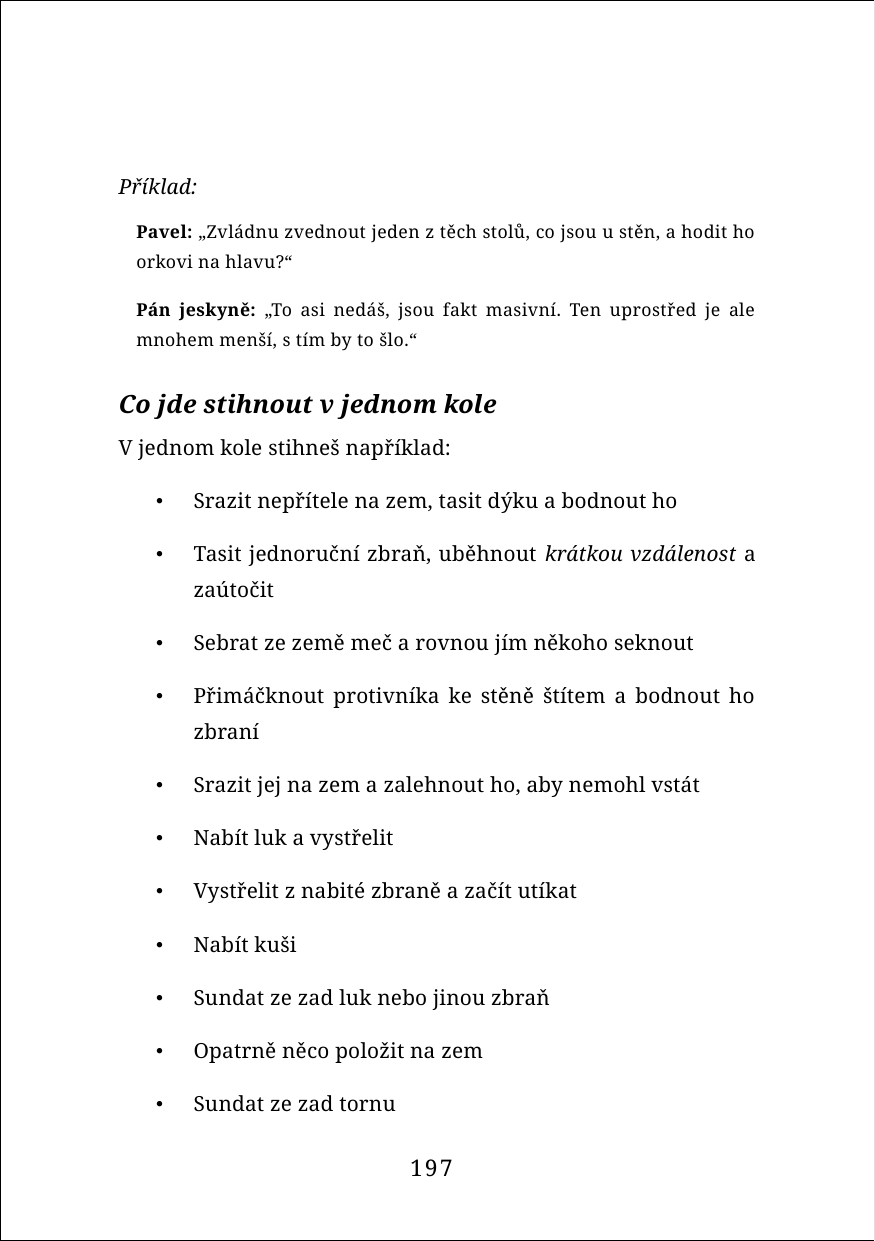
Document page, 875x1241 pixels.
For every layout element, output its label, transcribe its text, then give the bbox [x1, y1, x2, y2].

list Srazit jej na zem a zalehnout ho, aby nemohl vstát [156, 770, 756, 798]
text Pán jeskyně: „To asi nedáš, jsou fakt masivní. Ten uprostřed je ale mnohem menší, s tím by to šlo.“ [136, 297, 756, 352]
text Příklad: [118, 172, 756, 200]
list Nabít luk a vystřelit [156, 823, 756, 852]
list Srazit nepřítele na zem, tasit dýku a bodnout ho [156, 486, 756, 514]
text Pavel: „Zvládnu zvednout jeden z těch stolů, co jsou u stěn, a hodit ho orkovi na hlavu?“ [136, 219, 756, 273]
text V jednom kole stihneš například: [118, 433, 756, 461]
list Opatrně něco položit na zem [156, 1036, 756, 1065]
list Vystřelit z nabité zbraně a začít utíkat [156, 877, 756, 905]
subtitle Co jde stihnout v jednom kole [118, 387, 756, 421]
list Sundat ze zad luk nebo jinou zbraň [156, 983, 756, 1011]
list Přimáčknout protivníka ke stěně štítem a bodnout ho zbraní [156, 681, 756, 745]
list Tasit jednoruční zbraň, uběhnout krátkou vzdálenost a zaútočit [156, 539, 756, 603]
list Sundat ze zad tornu [156, 1089, 756, 1118]
list Nabít kuši [156, 930, 756, 958]
list Sebrat ze země meč a rovnou jím někoho seknout [156, 628, 756, 657]
